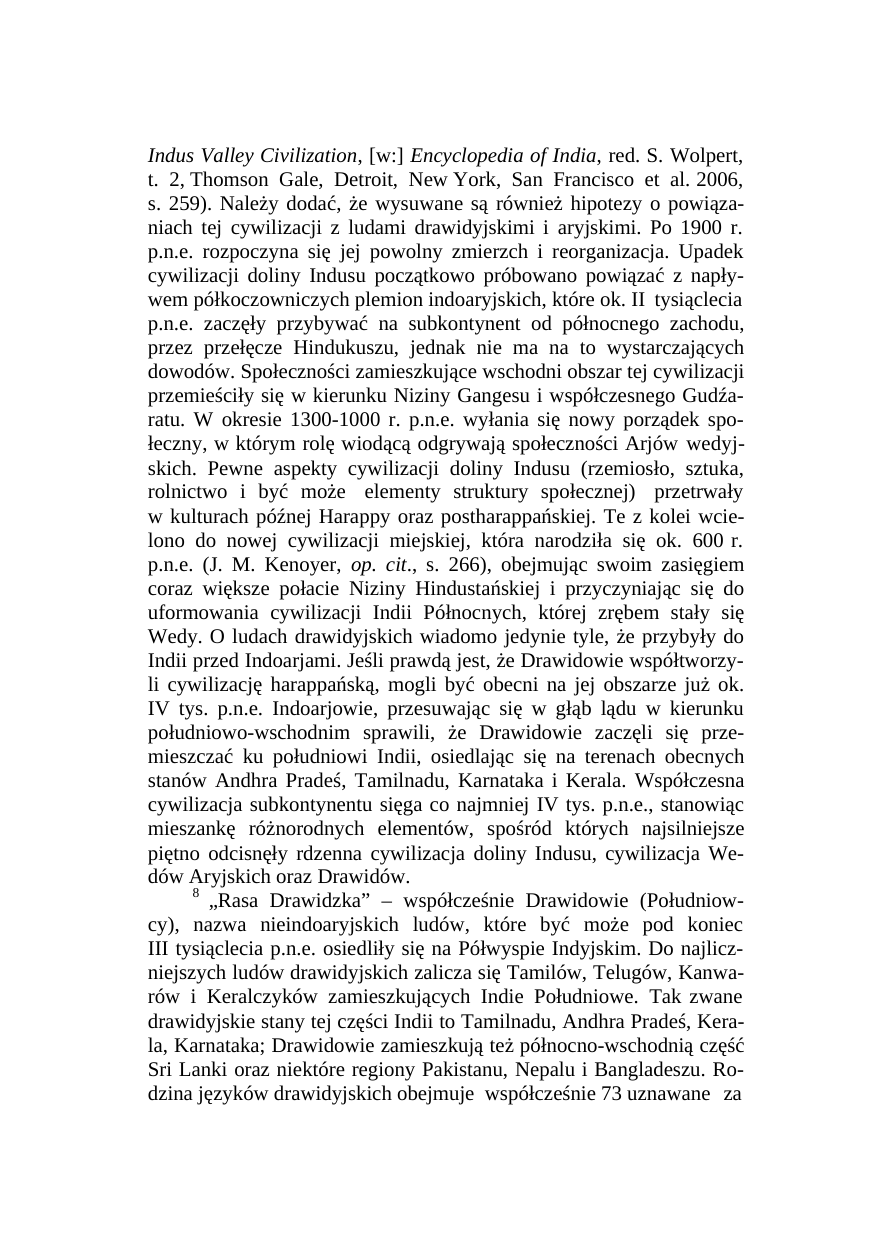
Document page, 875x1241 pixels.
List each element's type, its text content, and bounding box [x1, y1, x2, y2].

text s. 259). Należy dodać, że wysuwane są również hipotezy o powiąza- niach tej cywilizacji z ludami drawidyjskimi i aryjskimi. Po 1900 r. [148, 191, 745, 239]
text p.n.e. (J. M. Kenoyer, op. cit., s. 266), obejmując swoim zasięgiem coraz większe połacie Niziny Hindustańskiej i przyczyniając się do uformowania cywilizacji Indii Północnych, której zrębem stały się Wedy. O ludach drawidyjskich wiadomo jedynie tyle, że przybyły do Indii przed Indoarjami. Jeśli prawdą jest, że Drawidowie współtworzy- li cywilizację harappańską, mogli być obecni na jej obszarze już ok. IV tys. p.n.e. Indoarjowie, przesuwając się w głąb lądu w kierunku południowo-wschodnim sprawili, że Drawidowie zaczęli się prze- mieszczać ku południowi Indii, osiedlając się na terenach obecnych stanów Andhra Pradeś, Tamilnadu, Karnataka i Kerala. Współczesna cywilizacja subkontynentu sięga co najmniej IV tys. p.n.e., stanowiąc mieszankę różnorodnych elementów, spośród których najsilniejsze piętno odcisnęły rdzenna cywilizacja doliny Indusu, cywilizacja We- dów Aryjskich oraz Drawidów. [148, 552, 745, 888]
text drawidyjskie stany tej części Indii to Tamilnadu, Andhra Pradeś, Kera- la, Karnataka; Drawidowie zamieszkują też północno-wschodnią część Sri Lanki oraz niektóre regiony Pakistanu, Nepalu i Bangladeszu. Ro- dzina języków drawidyjskich obejmuje współcześnie 73 uznawane za [148, 1008, 745, 1105]
text 8 „Rasa Drawidzka” – współcześnie Drawidowie (Południow- cy), nazwa nieindoaryjskich ludów, które być może pod koniec III tysiąclecia p.n.e. osiedliły się na Półwyspie Indyjskim. Do najlicz- niejszych ludów drawidyjskich zalicza się Tamilów, Telugów, Kanwa- rów i Keralczyków zamieszkujących Indie Południowe. Tak zwane [148, 889, 745, 1008]
text p.n.e. rozpoczyna się jej powolny zmierzch i reorganizacja. Upadek cywilizacji doliny Indusu początkowo próbowano powiązać z napły- wem półkoczowniczych plemion indoaryjskich, które ok. II tysiąclecia [148, 239, 744, 311]
text t. 2, Thomson Gale, Detroit, New York, San Francisco et al. 2006, [148, 167, 762, 191]
text p.n.e. zaczęły przybywać na subkontynent od północnego zachodu, przez przełęcze Hindukuszu, jednak nie ma na to wystarczających dowodów. Społeczności zamieszkujące wschodni obszar tej cywilizacji przemieściły się w kierunku Niziny Gangesu i współczesnego Gudźa- ratu. W okresie 1300-1000 r. p.n.e. wyłania się nowy porządek spo- łeczny, w którym rolę wiodącą odgrywają społeczności Arjów wedyj- skich. Pewne aspekty cywilizacji doliny Indusu (rzemiosło, sztuka, rolnictwo i być może elementy struktury społecznej) przetrwały w kulturach późnej Harappy oraz postharappańskiej. Te z kolei wcie- lono do nowej cywilizacji miejskiej, która narodziła się ok. 600 r. [148, 311, 745, 552]
text Indus Valley Civilization, [w:] Encyclopedia of India, red. S. Wolpert, [148, 142, 762, 167]
